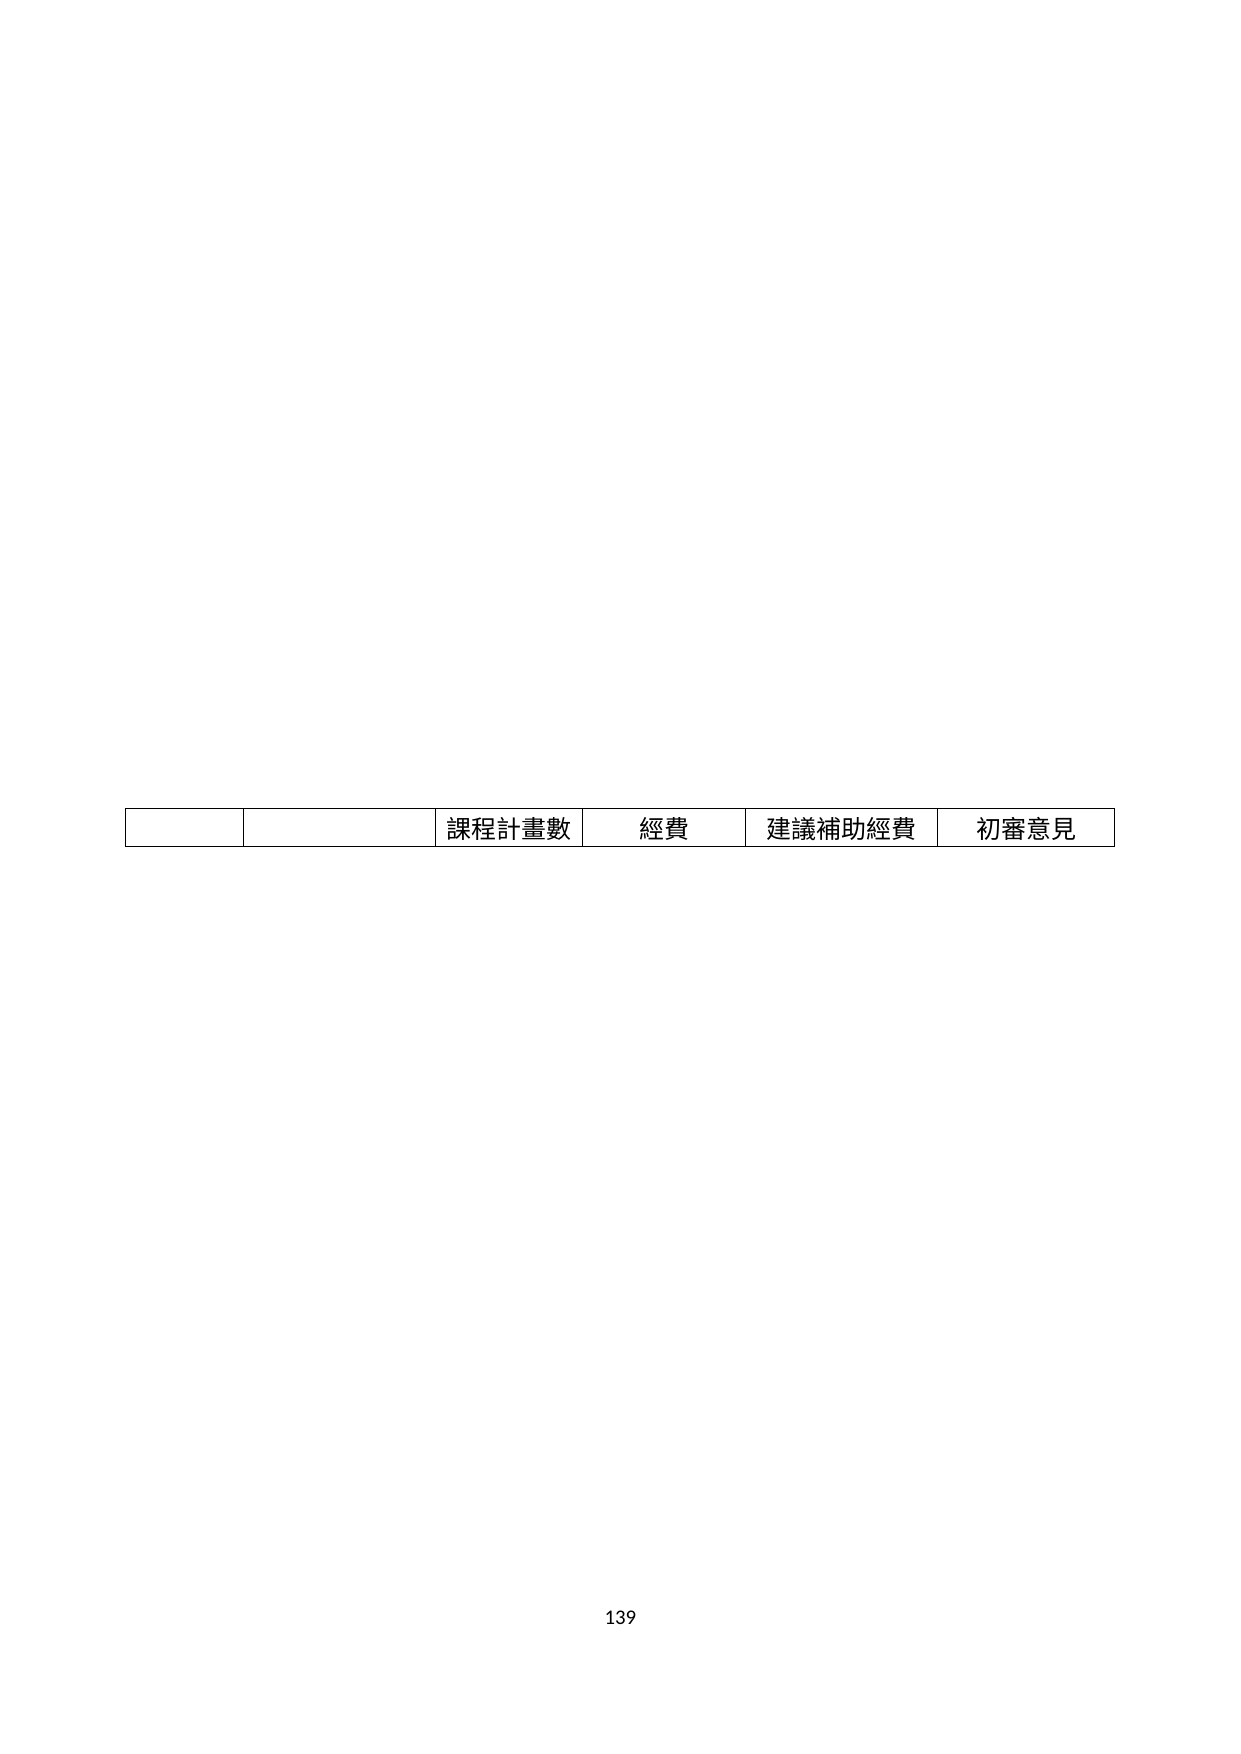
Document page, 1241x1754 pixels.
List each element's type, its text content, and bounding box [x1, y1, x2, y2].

table_cell [126, 809, 243, 846]
table_cell 課程計畫數 [436, 809, 582, 846]
table_cell 經費 [583, 809, 745, 846]
table_cell 建議補助經費 [746, 809, 937, 846]
table_cell 初審意見 [938, 809, 1114, 846]
table_cell [244, 809, 435, 846]
